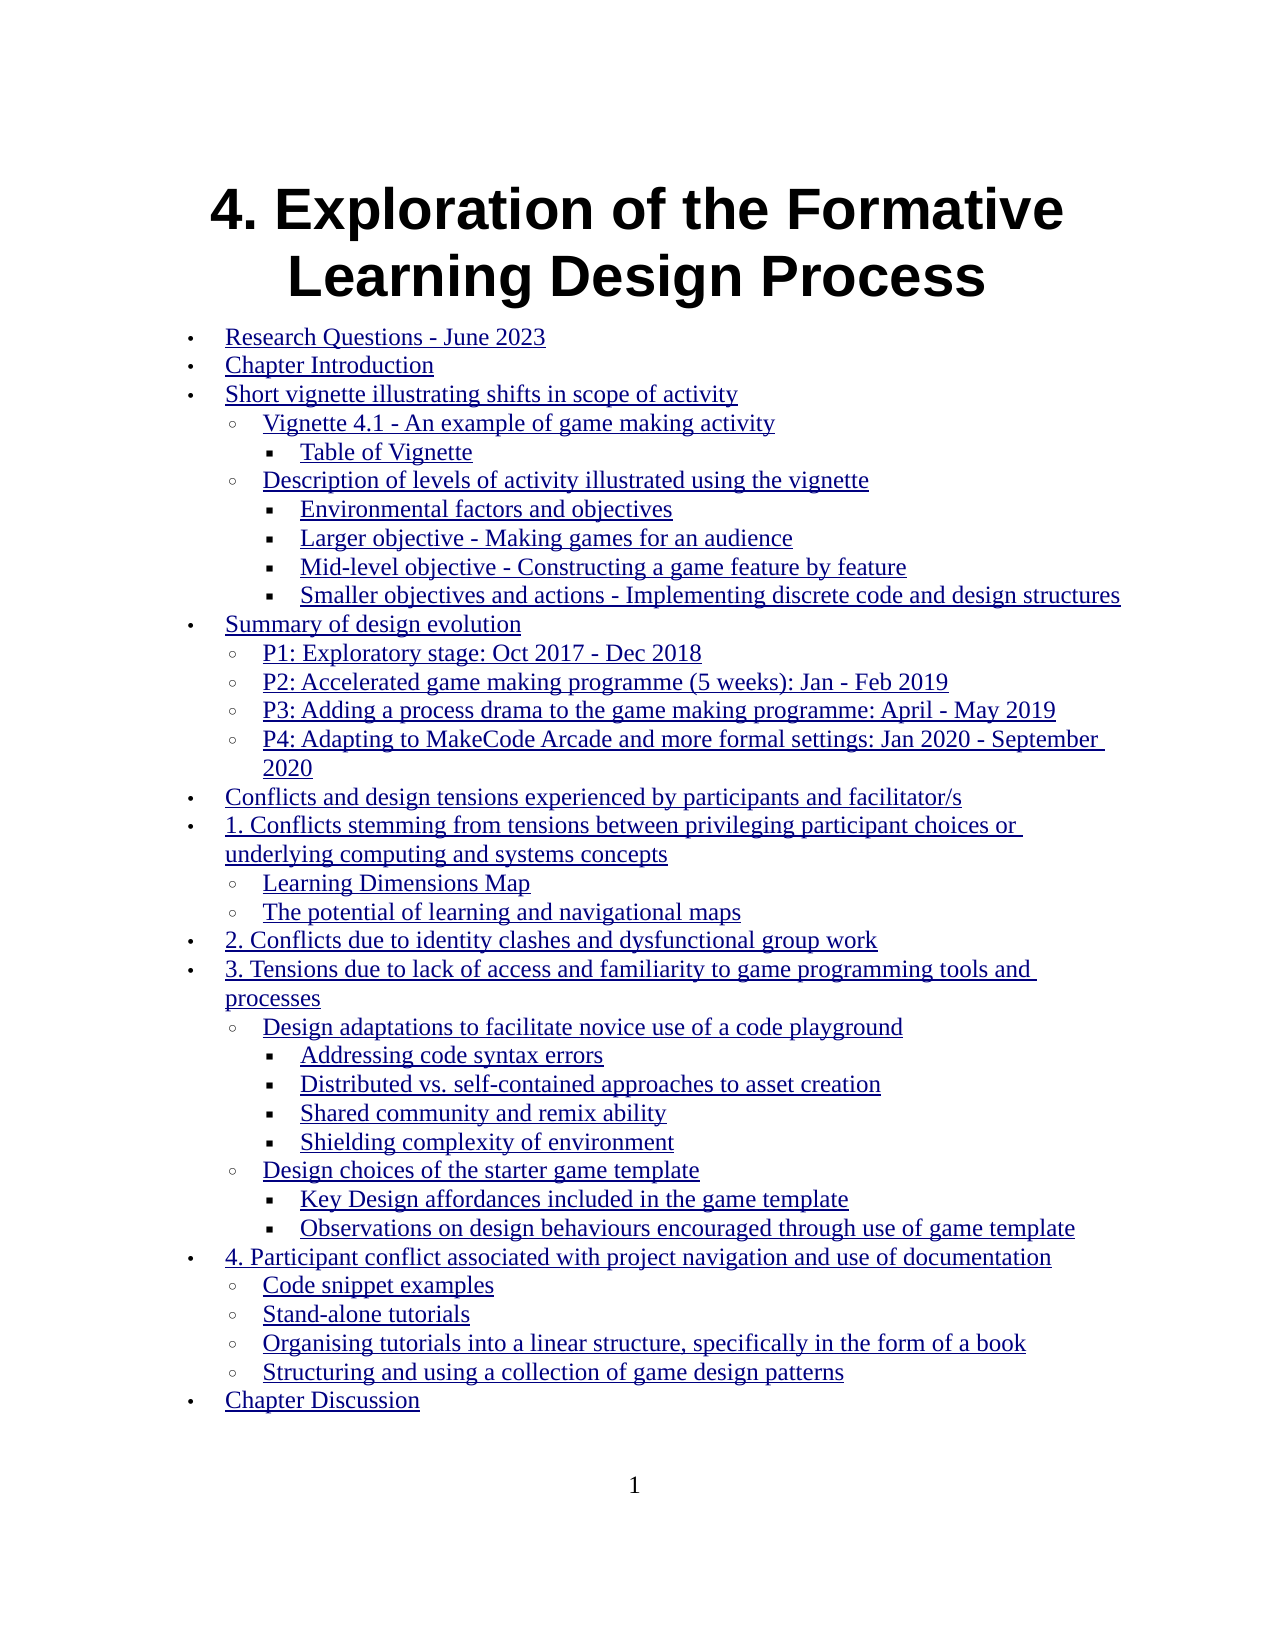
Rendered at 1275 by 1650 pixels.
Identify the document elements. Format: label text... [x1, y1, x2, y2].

list Conflicts and design tensions experienced by participants and facilitator/s [187, 782, 1125, 810]
list Addressing code syntax errors [262, 1040, 1125, 1069]
list Stand-alone tutorials [225, 1299, 1125, 1328]
list Distributed vs. self-contained approaches to asset creation [262, 1069, 1125, 1098]
list P3: Adding a process drama to the game making programme: April - May 2019 [225, 695, 1125, 724]
list Key Design affordances included in the game template [262, 1184, 1125, 1213]
list Larger objective - Making games for an audience [262, 523, 1125, 552]
list Design choices of the starter game template [225, 1155, 1125, 1184]
list Vignette 4.1 - An example of game making activity [225, 408, 1125, 437]
list Shielding complexity of environment [262, 1127, 1125, 1155]
list Research Questions - June 2023 [187, 322, 1125, 350]
list Structuring and using a collection of game design patterns [225, 1357, 1125, 1385]
list Shared community and remix ability [262, 1098, 1125, 1127]
list Mid-level objective - Constructing a game feature by feature [262, 552, 1125, 580]
list Organising tutorials into a linear structure, specifically in the form of a book [225, 1328, 1125, 1357]
list Description of levels of activity illustrated using the vignette [225, 465, 1125, 494]
list Short vignette illustrating shifts in scope of activity [187, 379, 1125, 408]
list Table of Vignette [262, 437, 1125, 465]
list Summary of design evolution [187, 609, 1125, 638]
list P4: Adapting to MakeCode Arcade and more formal settings: Jan 2020 - September 2020 [225, 724, 1125, 782]
list 3. Tensions due to lack of access and familiarity to game programming tools and processes [187, 954, 1125, 1012]
list Observations on design behaviours encouraged through use of game template [262, 1213, 1125, 1242]
list Code snippet examples [225, 1270, 1125, 1299]
list Environmental factors and objectives [262, 494, 1125, 523]
list Learning Dimensions Map [225, 868, 1125, 897]
list Design adaptations to facilitate novice use of a code playground [225, 1012, 1125, 1040]
list Chapter Discussion [187, 1385, 1125, 1414]
list 2. Conflicts due to identity clashes and dysfunctional group work [187, 925, 1125, 954]
title 4. Exploration of the Formative Learning Design Process [150, 175, 1125, 309]
list P1: Exploratory stage: Oct 2017 - Dec 2018 [225, 638, 1125, 667]
list Chapter Introduction [187, 350, 1125, 379]
list The potential of learning and navigational maps [225, 897, 1125, 925]
list P2: Accelerated game making programme (5 weeks): Jan - Feb 2019 [225, 667, 1125, 695]
list 4. Participant conflict associated with project navigation and use of documentation [187, 1242, 1125, 1270]
list 1. Conflicts stemming from tensions between privileging participant choices or underlying computing and systems concepts [187, 810, 1125, 868]
list Smaller objectives and actions - Implementing discrete code and design structures [262, 580, 1125, 609]
